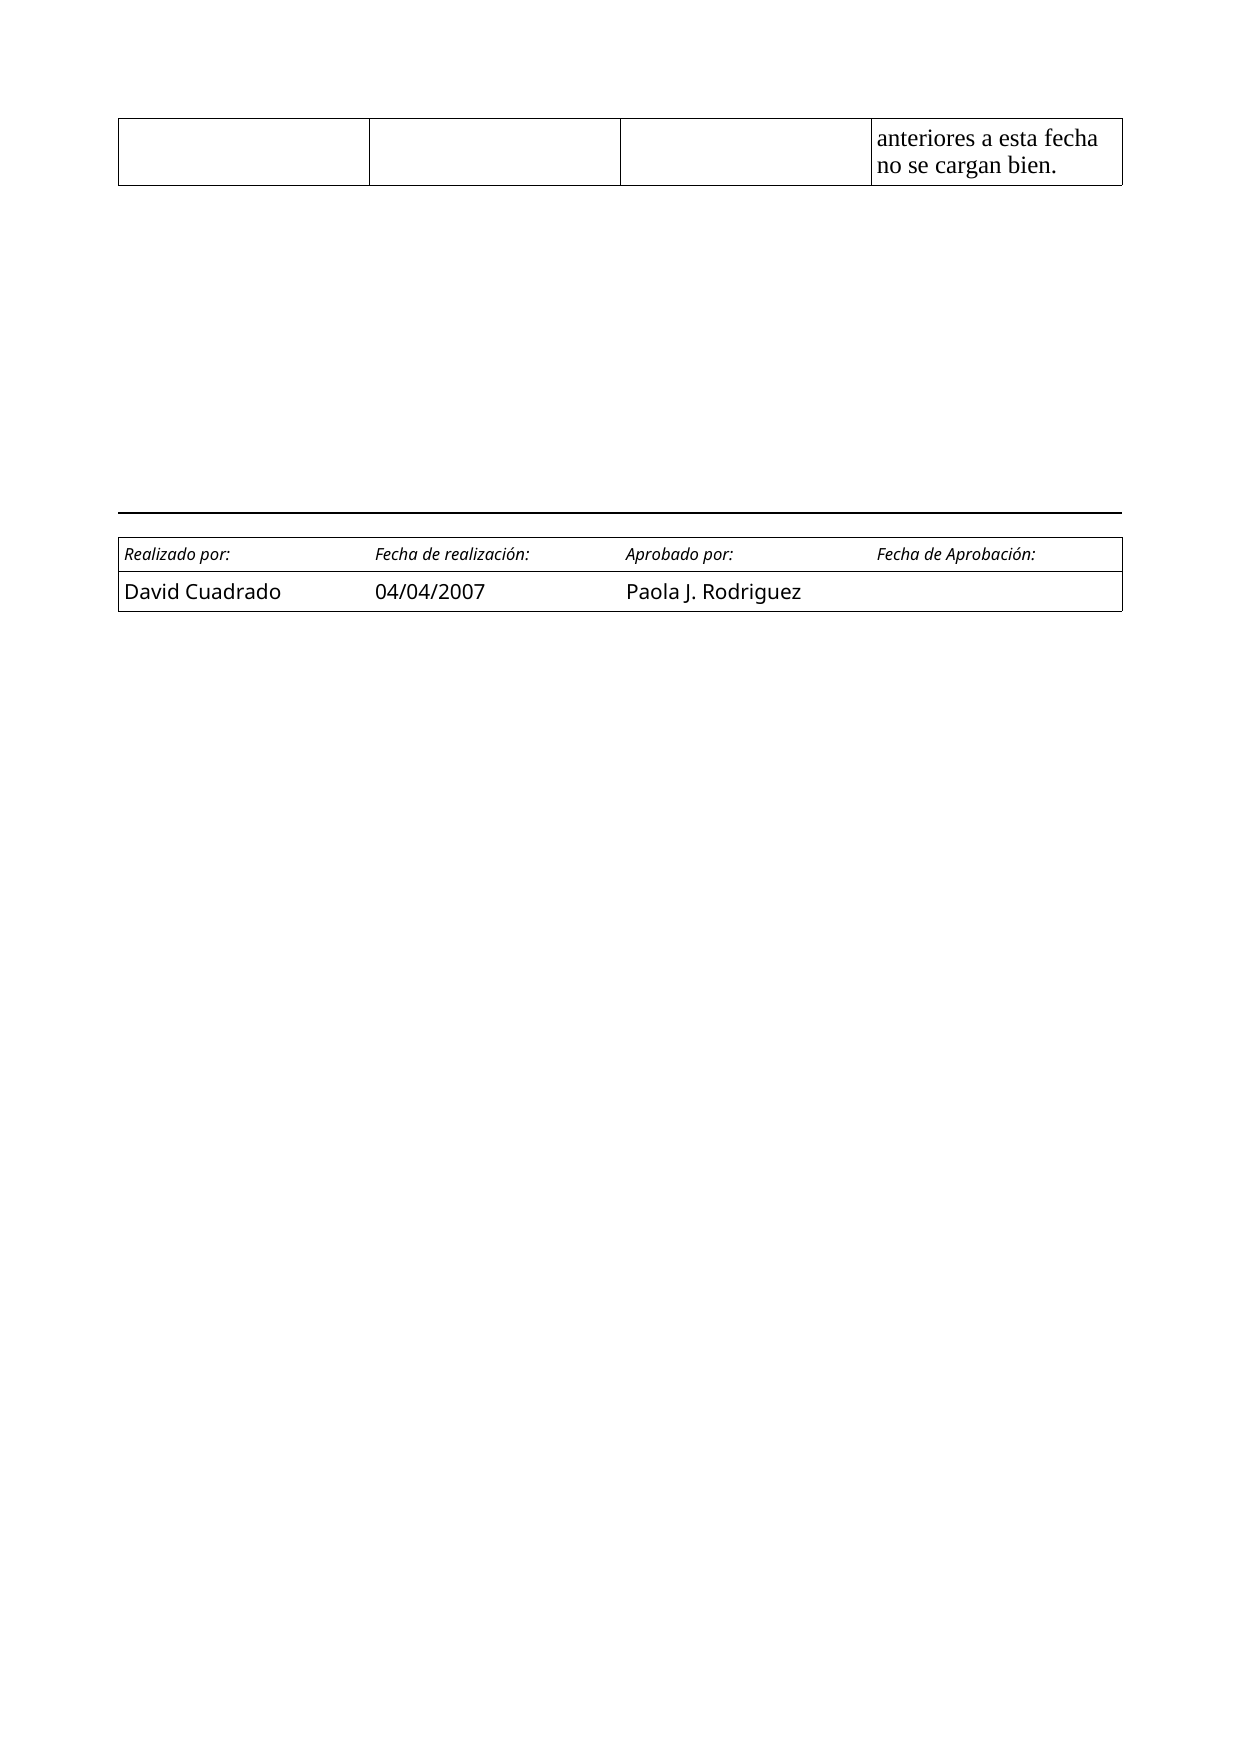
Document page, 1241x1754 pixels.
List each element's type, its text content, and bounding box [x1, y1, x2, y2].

table_cell [621, 119, 871, 185]
table_header Fecha de Aprobación: [871, 538, 1122, 571]
table_cell David Cuadrado [119, 572, 369, 611]
table_cell [871, 572, 1122, 611]
table_cell 04/04/2007 [369, 572, 620, 611]
table_header Aprobado por: [620, 538, 871, 571]
table_header Realizado por: [119, 538, 369, 571]
table_cell [370, 119, 620, 185]
table_cell anteriores a esta fecha no se cargan bien. [872, 119, 1122, 185]
table_header Fecha de realización: [369, 538, 620, 571]
table_cell [119, 119, 369, 185]
table_cell Paola J. Rodriguez [620, 572, 871, 611]
